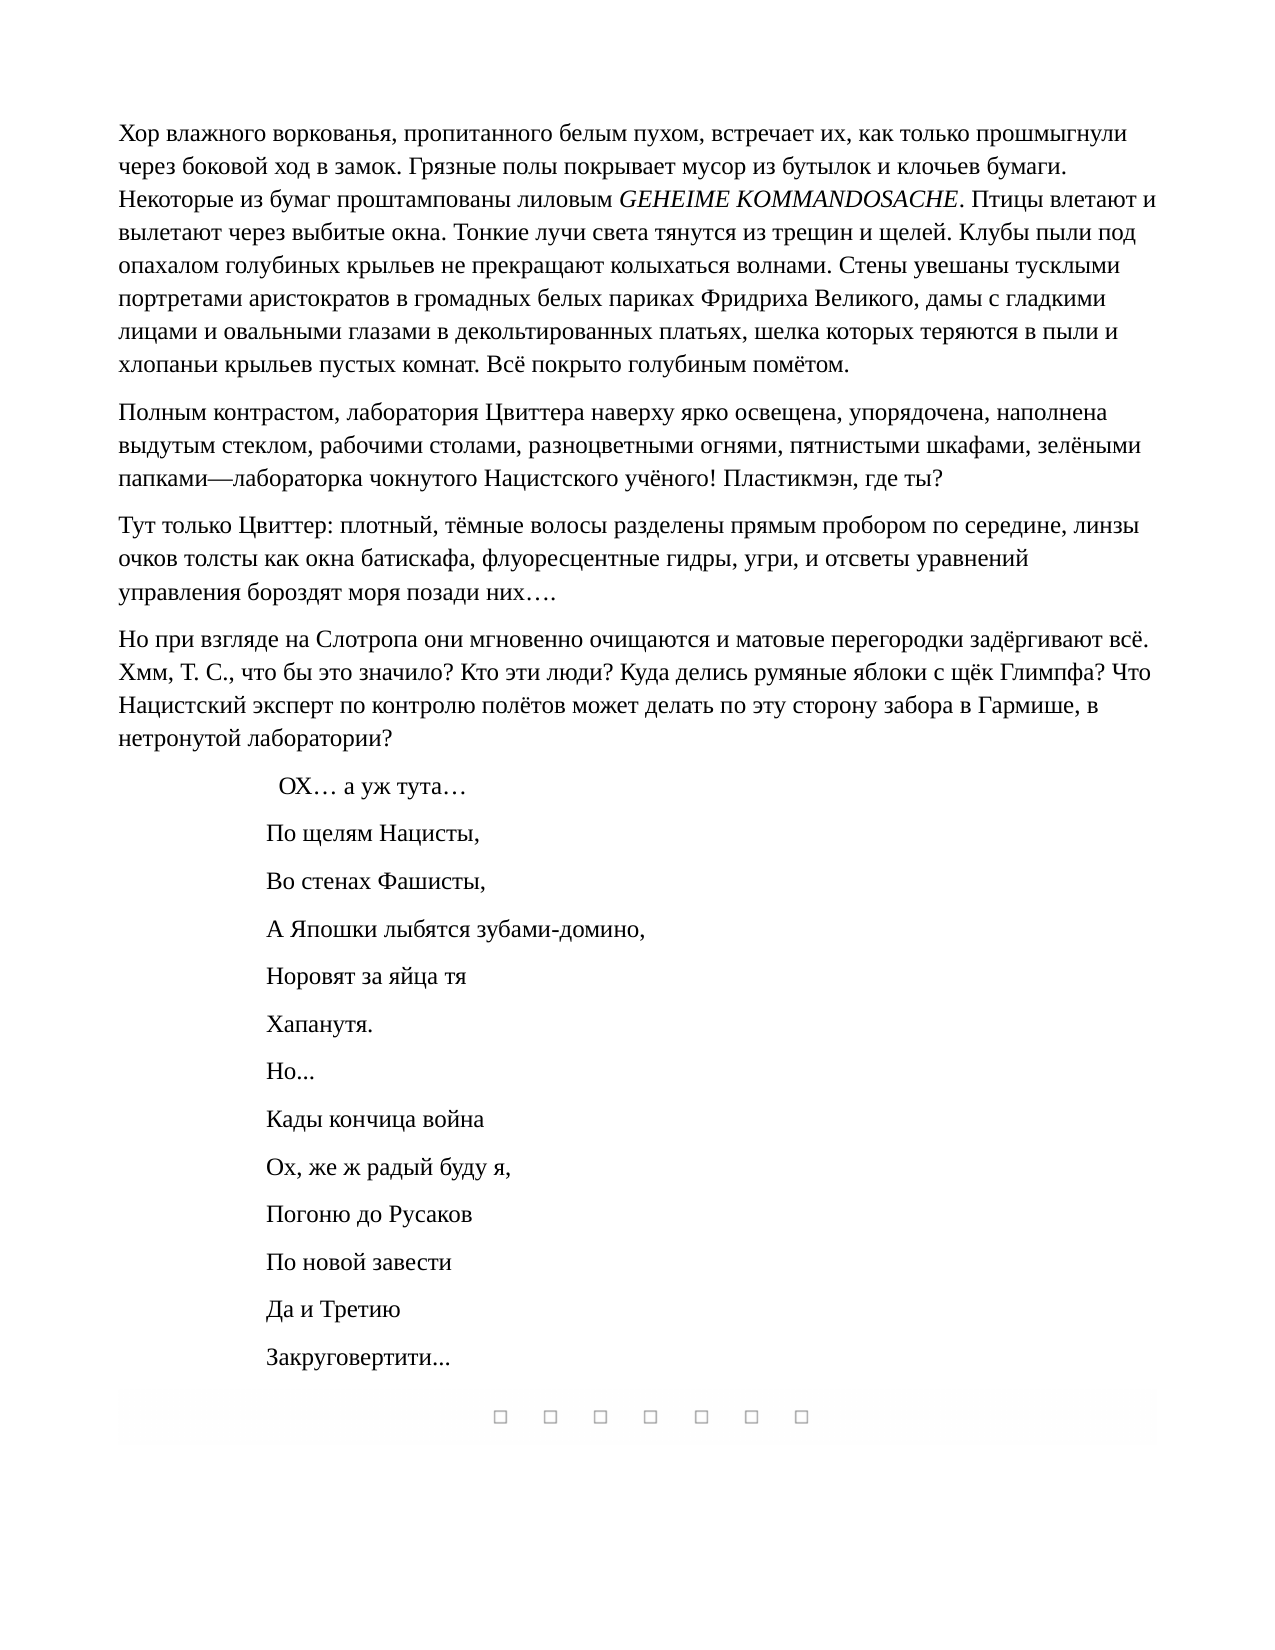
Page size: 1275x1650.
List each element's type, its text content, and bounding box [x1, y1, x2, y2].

text Ох, же ж радый буду я, [266, 1152, 1157, 1180]
text А Япошки лыбятся зубами-домино, [266, 914, 1157, 942]
text Закруговертити... [266, 1342, 1157, 1371]
text Но... [266, 1056, 1157, 1085]
text По щелям Нацисты, [266, 818, 1157, 847]
text Тут только Цвиттер: плотный, тёмные волосы разделены прямым пробором по середине, линзы очков толсты как окна батискафа, флуоресцентные гидры, угри, и отсветы уравнений управления бороздят моря позади них…. [118, 511, 1157, 605]
text По новой завести [266, 1247, 1157, 1276]
text Полным контрастом, лаборатория Цвиттера наверху ярко освещена, упорядочена, наполнена выдутым стеклом, рабочими столами, разноцветными огнями, пятнистыми шкафами, зелёными папками—лабораторка чокнутого Нацистского учёного! Пластикмэн, где ты? [118, 397, 1157, 492]
text Хор влажного воркованья, пропитанного белым пухом, встречает их, как только прошмыгнули через боковой ход в замок. Грязные полы покрывает мусор из бутылок и клочьев бумаги. Некоторые из бумаг проштампованы лиловым GEHEIME KOMMANDOSACHE. Птицы влетают и вылетают через выбитые окна. Тонкие лучи света тянутся из трещин и щелей. Клубы пыли под опахалом голубиных крыльев не прекращают колыхаться волнами. Стены увешаны тусклыми портретами аристократов в громадных белых париках Фридриха Великого, дамы с гладкими лицами и овальными глазами в декольтированных платьях, шелка которых теряются в пыли и хлопаньи крыльев пустых комнат. Всё покрыто голубиным помётом. [118, 118, 1157, 378]
text Да и Третию [266, 1294, 1157, 1323]
text Кады кончица война [266, 1104, 1157, 1133]
text Норовят за яйца тя [266, 961, 1157, 990]
picture [118, 1389, 1157, 1445]
text ОХ… а уж тута… [266, 771, 1157, 799]
text Но при взгляде на Слотропа они мгновенно очищаются и матовые перегородки задёргивают всё. Хмм, Т. С., что бы это значило? Кто эти люди? Куда делись румяные яблоки с щёк Глимпфа? Что Нацистский эксперт по контролю полётов может делать по эту сторону забора в Гармише, в нетронутой лаборатории? [118, 624, 1157, 752]
text Хапанутя. [266, 1009, 1157, 1038]
text Погоню до Русаков [266, 1199, 1157, 1228]
text Во стенах Фашисты, [266, 866, 1157, 895]
